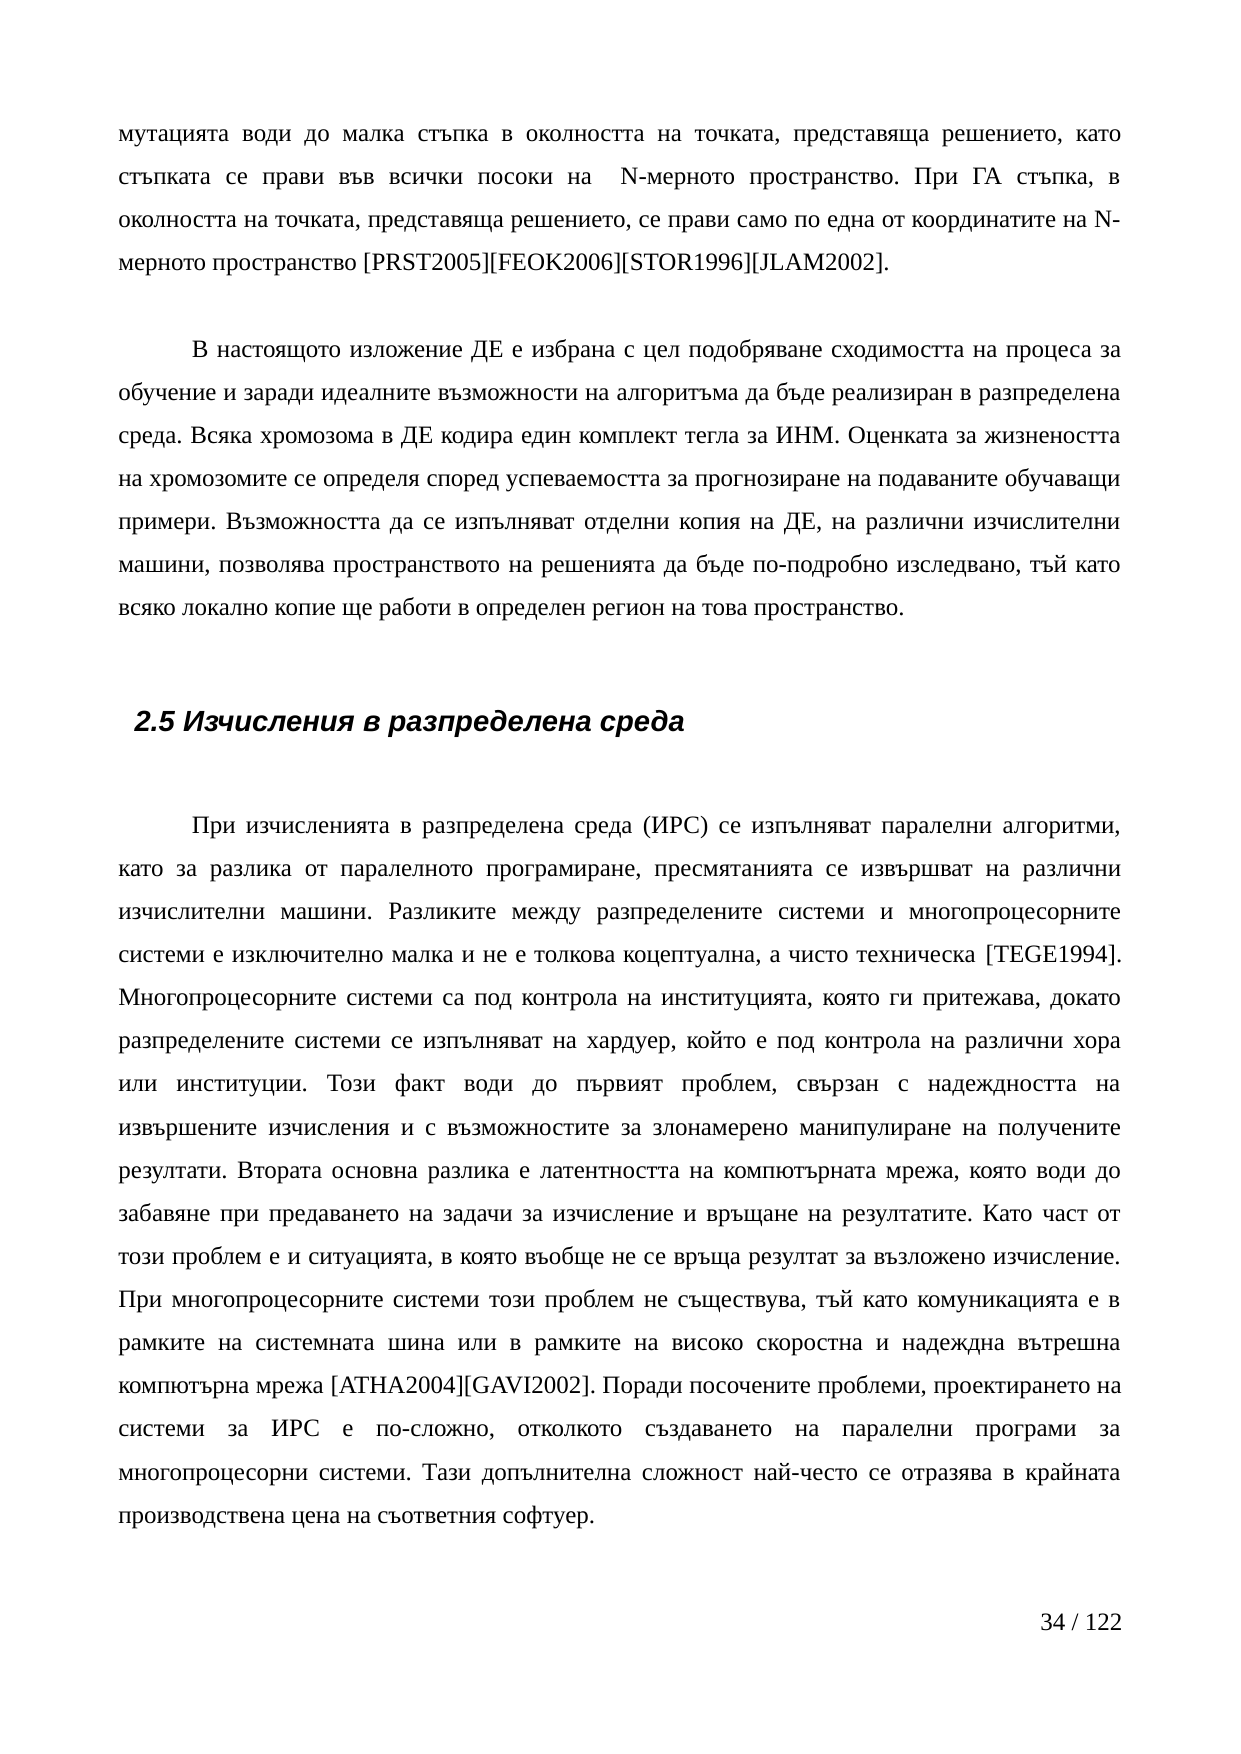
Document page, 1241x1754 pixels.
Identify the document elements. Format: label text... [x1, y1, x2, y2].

text В настоящото изложение ДЕ е избрана с цел подобряване сходимостта на процеса за обучение и заради идеалните възможности на алгоритъма да бъде реализиран в разпределена среда. Всяка хромозома в ДЕ кодира един комплект тегла за ИНМ. Оценката за жизнеността на хромозомите се определя според успеваемостта за прогнозиране на подаваните обучаващи примери. Възможността да се изпълняват отделни копия на ДЕ, на различни изчислителни машини, позволява пространството на решенията да бъде по-подробно изследвано, тъй като всяко локално копие ще работи в определен регион на това пространство. [118, 334, 1122, 621]
text мутацията води до малка стъпка в околността на точката, представяща решението, като стъпката се прави във всички посоки на N-мерното пространство. При ГА стъпка, в околността на точката, представяща решението, се прави само по една от координатите на N-мерното пространство [PRST2005][FEOK2006][STOR1996][JLAM2002]. [118, 118, 1122, 276]
subtitle 2.5 Изчисления в разпределена среда [118, 704, 1122, 737]
text При изчисленията в разпределена среда (ИРС) се изпълняват паралелни алгоритми, като за разлика от паралелното програмиране, пресмятанията се извършват на различни изчислителни машини. Разликите между разпределените системи и многопроцесорните системи е изключително малка и не е толкова коцептуална, а чисто техническа [TEGE1994]. Многопроцесорните системи са под контрола на институцията, която ги притежава, докато разпределените системи се изпълняват на хардуер, който е под контрола на различни хора или институции. Този факт води до първият проблем, свързан с надеждността на извършените изчисления и с възможностите за злонамерено манипулиране на получените резултати. Втората основна разлика е латентността на компютърната мрежа, която води до забавяне при предаването на задачи за изчисление и връщане на резултатите. Като част от този проблем е и ситуацията, в която въобще не се връща резултат за възложено изчисление. При многопроцесорните системи този проблем не съществува, тъй като комуникацията е в рамките на системната шина или в рамките на високо скоростна и надеждна вътрешна компютърна мрежа [ATHA2004][GAVI2002]. Поради посочените проблеми, проектирането на системи за ИРС е по-сложно, отколкото създаването на паралелни програми за многопроцесорни системи. Тази допълнителна сложност най-често се отразява в крайната производствена цена на съответния софтуер. [118, 810, 1122, 1528]
